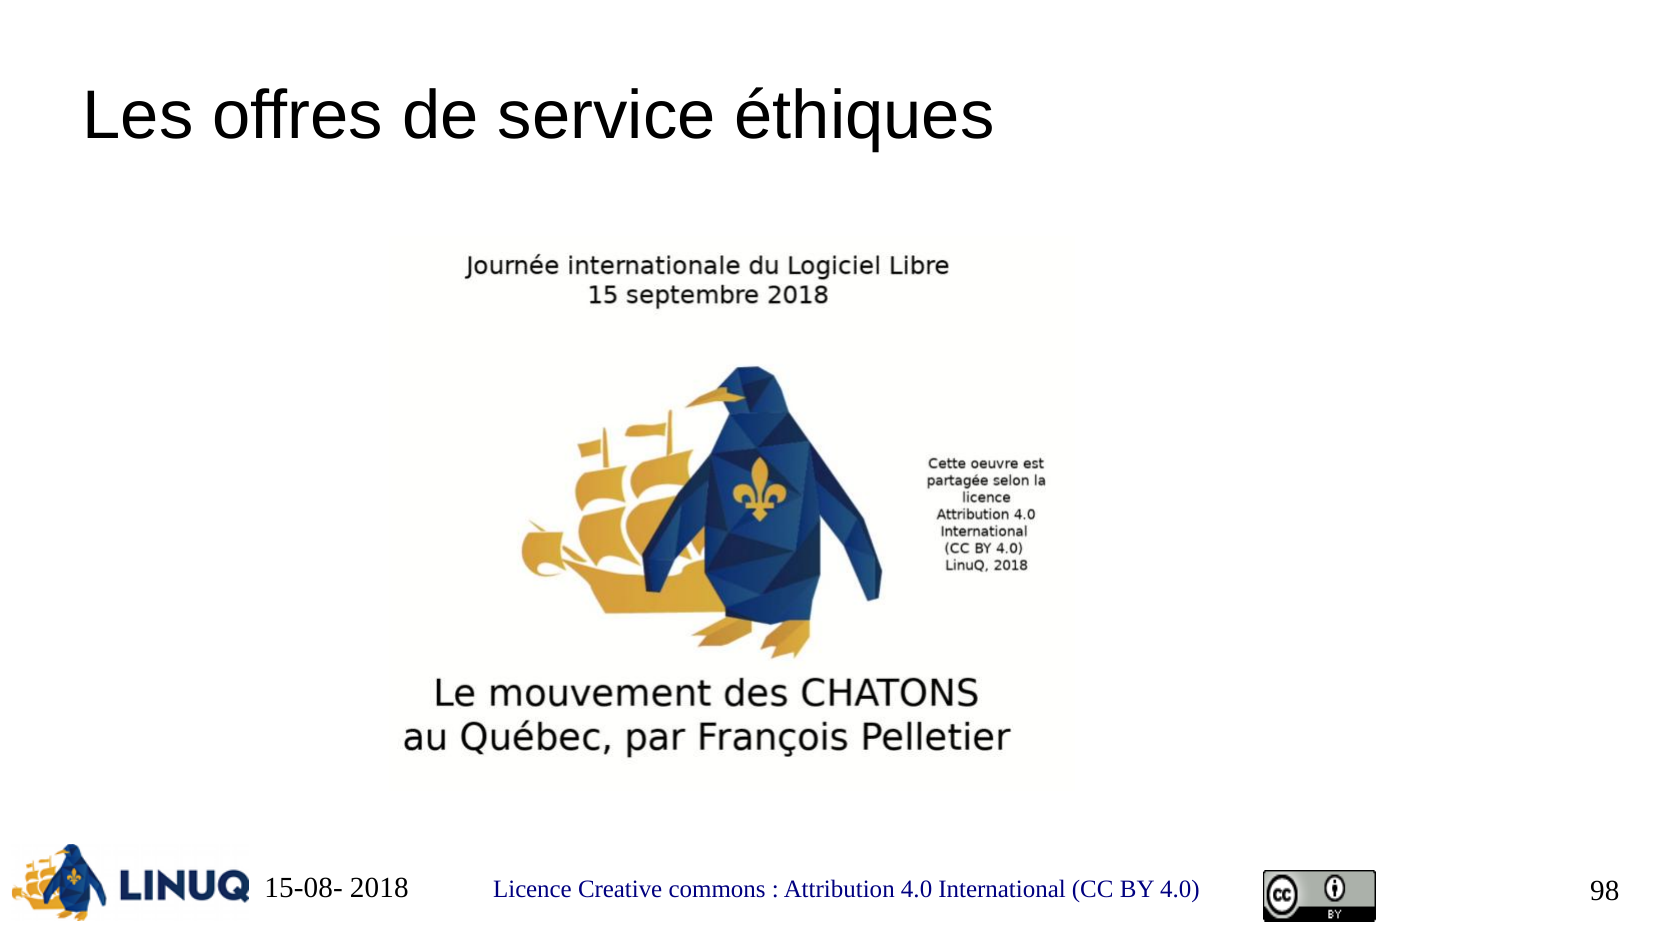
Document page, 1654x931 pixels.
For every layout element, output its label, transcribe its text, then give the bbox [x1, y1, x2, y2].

picture [389, 236, 1075, 791]
title Les offres de service éthiques [82, 37, 1571, 193]
picture [11, 844, 249, 921]
picture [1263, 870, 1376, 922]
